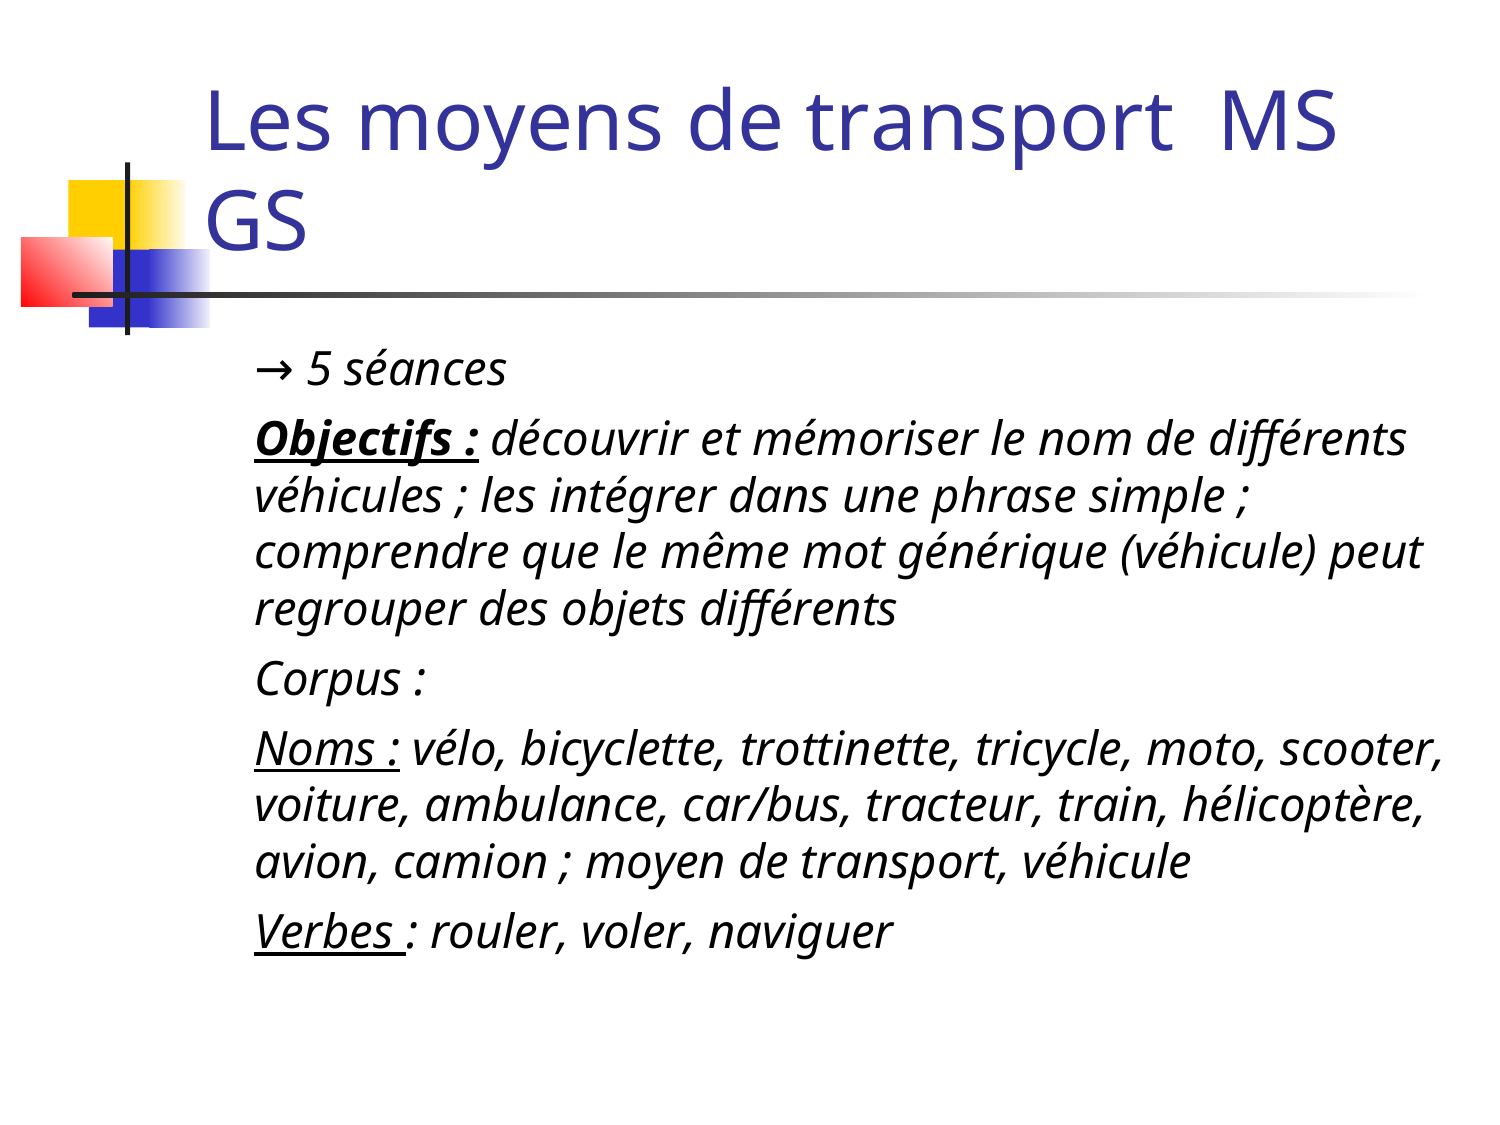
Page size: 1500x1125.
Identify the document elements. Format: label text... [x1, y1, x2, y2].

title Les moyens de transport MS GS [188, 35, 1467, 275]
list → 5 séances Objectifs : découvrir et mémoriser le nom de différents véhicules ; les intégrer dans une phrase simple ; comprendre que le même mot générique (véhicule) peut regrouper des objets différents Corpus : Noms : vélo, bicyclette, trottinette, tricycle, moto, scooter, voiture, ambulance, car/bus, tracteur, train, hélicoptère, avion, camion ; moyen de transport, véhicule Verbes : rouler, voler, naviguer [193, 330, 1469, 1006]
